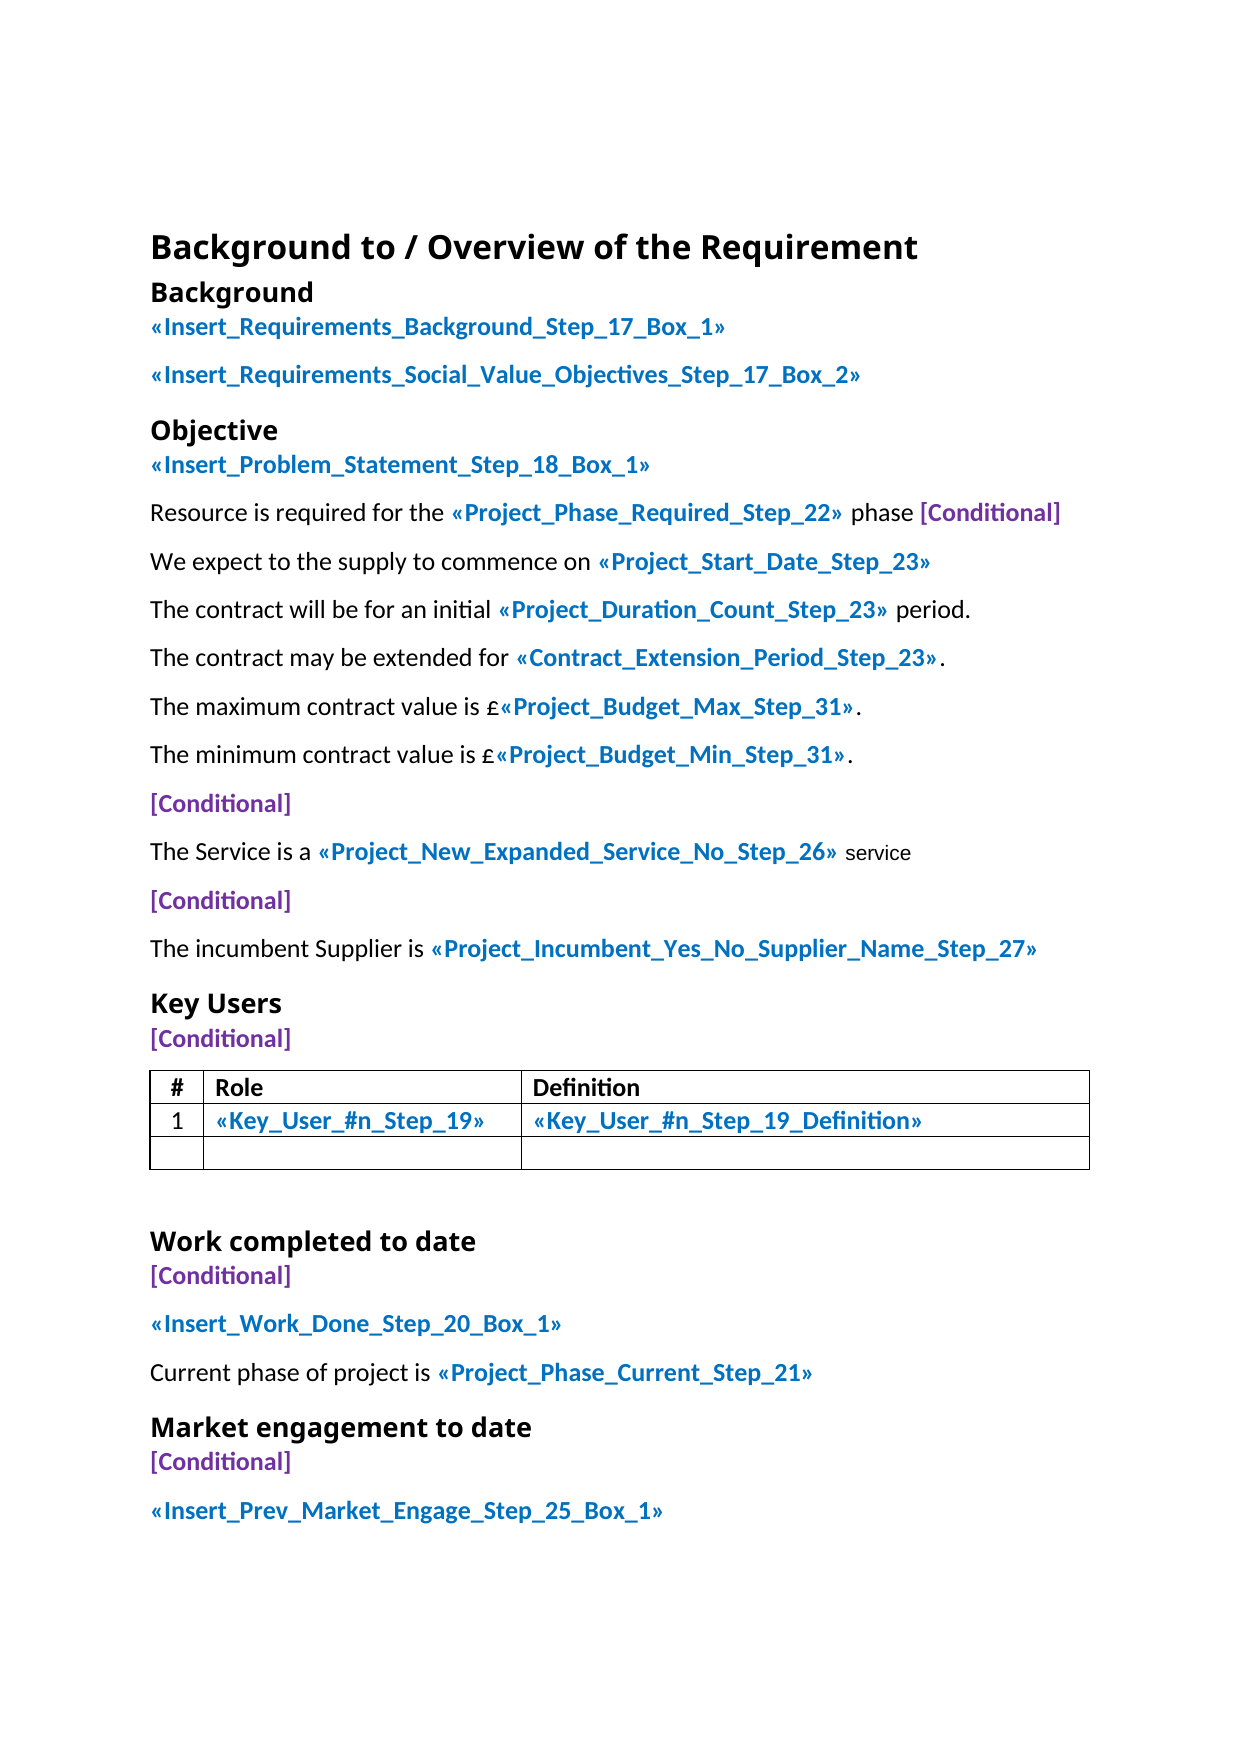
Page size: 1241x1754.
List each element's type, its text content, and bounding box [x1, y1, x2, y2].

text We expect to the supply to commence on «Project_Start_Date_Step_23» [150, 545, 1090, 576]
subtitle Market engagement to date [150, 1408, 1090, 1445]
table_cell «Key_User_#n_Step_19_Definition» [522, 1104, 1089, 1136]
text The contract will be for an initial «Project_Duration_Count_Step_23» period. [150, 593, 1090, 625]
text [Conditional] [150, 1259, 1090, 1291]
table_header Role [204, 1071, 521, 1103]
subtitle Key Users [150, 985, 1090, 1022]
text The minimum contract value is £«Project_Budget_Min_Step_31». [150, 738, 1090, 770]
text [Conditional] [150, 1445, 1090, 1477]
subtitle Work completed to date [150, 1222, 1090, 1259]
table_cell «Key_User_#n_Step_19» [204, 1104, 521, 1136]
text The Service is a «Project_New_Expanded_Service_No_Step_26» service [150, 835, 1090, 867]
subtitle Objective [150, 411, 1090, 448]
text Current phase of project is «Project_Phase_Current_Step_21» [150, 1356, 1090, 1388]
table_cell [204, 1137, 521, 1168]
text [Conditional] [150, 884, 1090, 916]
subtitle Background to / Overview of the Requirement [150, 223, 1090, 269]
text The maximum contract value is £«Project_Budget_Max_Step_31». [150, 690, 1090, 722]
text «Insert_Requirements_Background_Step_17_Box_1» [150, 310, 1090, 342]
table_header # [151, 1071, 203, 1103]
text «Insert_Requirements_Social_Value_Objectives_Step_17_Box_2» [150, 358, 1090, 390]
text Resource is required for the «Project_Phase_Required_Step_22» phase [Conditional] [150, 496, 1090, 528]
table_cell [522, 1137, 1089, 1168]
table_header Definition [522, 1071, 1089, 1103]
table_cell [151, 1137, 203, 1168]
text «Insert_Prev_Market_Engage_Step_25_Box_1» [150, 1494, 1090, 1526]
text The contract may be extended for «Contract_Extension_Period_Step_23». [150, 642, 1090, 673]
text The incumbent Supplier is «Project_Incumbent_Yes_No_Supplier_Name_Step_27» [150, 932, 1090, 964]
table_cell 1 [151, 1104, 203, 1136]
text [Conditional] [150, 1022, 1090, 1053]
text [Conditional] [150, 787, 1090, 819]
text «Insert_Work_Done_Step_20_Box_1» [150, 1307, 1090, 1339]
text «Insert_Problem_Statement_Step_18_Box_1» [150, 448, 1090, 479]
subtitle Background [150, 273, 1090, 310]
